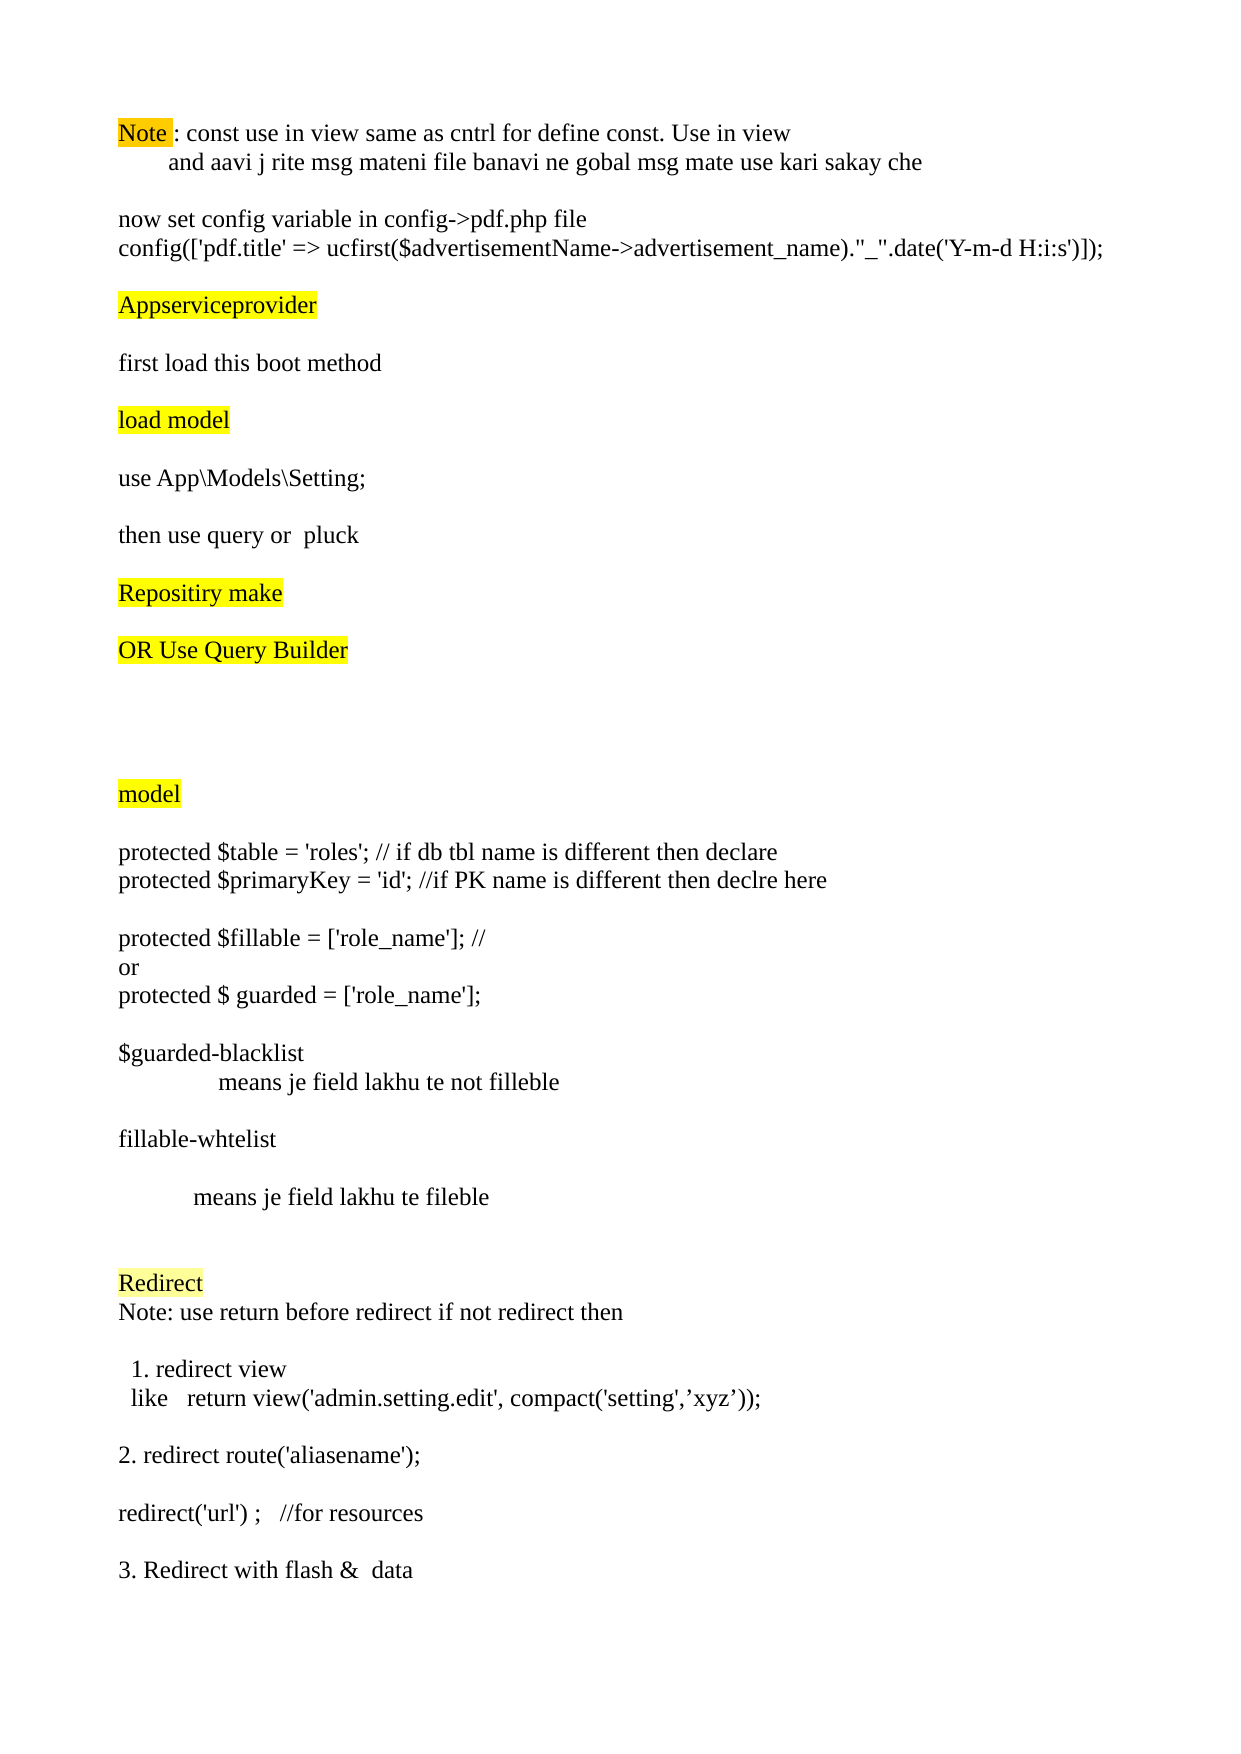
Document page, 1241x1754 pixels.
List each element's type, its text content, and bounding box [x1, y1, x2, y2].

text or [118, 952, 1122, 981]
text $guarded-blacklist [118, 1038, 1122, 1067]
text and aavi j rite msg mateni file banavi ne gobal msg mate use kari sakay che [118, 147, 1122, 176]
text model [118, 779, 1122, 808]
text use App\Models\Setting; [118, 463, 1122, 492]
text load model [118, 406, 1122, 434]
text Repositiry make [118, 578, 1122, 607]
text redirect('url') ; //for resources [118, 1498, 1122, 1527]
text Note : const use in view same as cntrl for define const. Use in view [118, 118, 1122, 147]
text protected $primaryKey = 'id'; //if PK name is different then declre here [118, 866, 1122, 894]
text Appserviceprovider [118, 291, 1122, 319]
text means je field lakhu te fileble [118, 1182, 1122, 1211]
text 1. redirect view [118, 1354, 1122, 1383]
text means je field lakhu te not filleble [118, 1067, 1122, 1096]
text OR Use Query Builder [118, 636, 1122, 664]
text then use query or pluck [118, 521, 1122, 549]
text fillable-whtelist [118, 1124, 1122, 1153]
text protected $table = 'roles'; // if db tbl name is different then declare [118, 837, 1122, 866]
text first load this boot method [118, 348, 1122, 377]
text 3. Redirect with flash & data [118, 1556, 1122, 1584]
text 2. redirect route('aliasename'); [118, 1441, 1122, 1469]
text config(['pdf.title' => ucfirst($advertisementName->advertisement_name)."_".date('Y-m-d H:i:s')]); [118, 233, 1122, 262]
text Note: use return before redirect if not redirect then [118, 1297, 1122, 1326]
text like return view('admin.setting.edit', compact('setting',’xyz’)); [118, 1383, 1122, 1412]
text now set config variable in config->pdf.php file [118, 204, 1122, 233]
text protected $ guarded = ['role_name']; [118, 981, 1122, 1009]
text protected $fillable = ['role_name']; // [118, 923, 1122, 952]
text Redirect [118, 1268, 1122, 1297]
